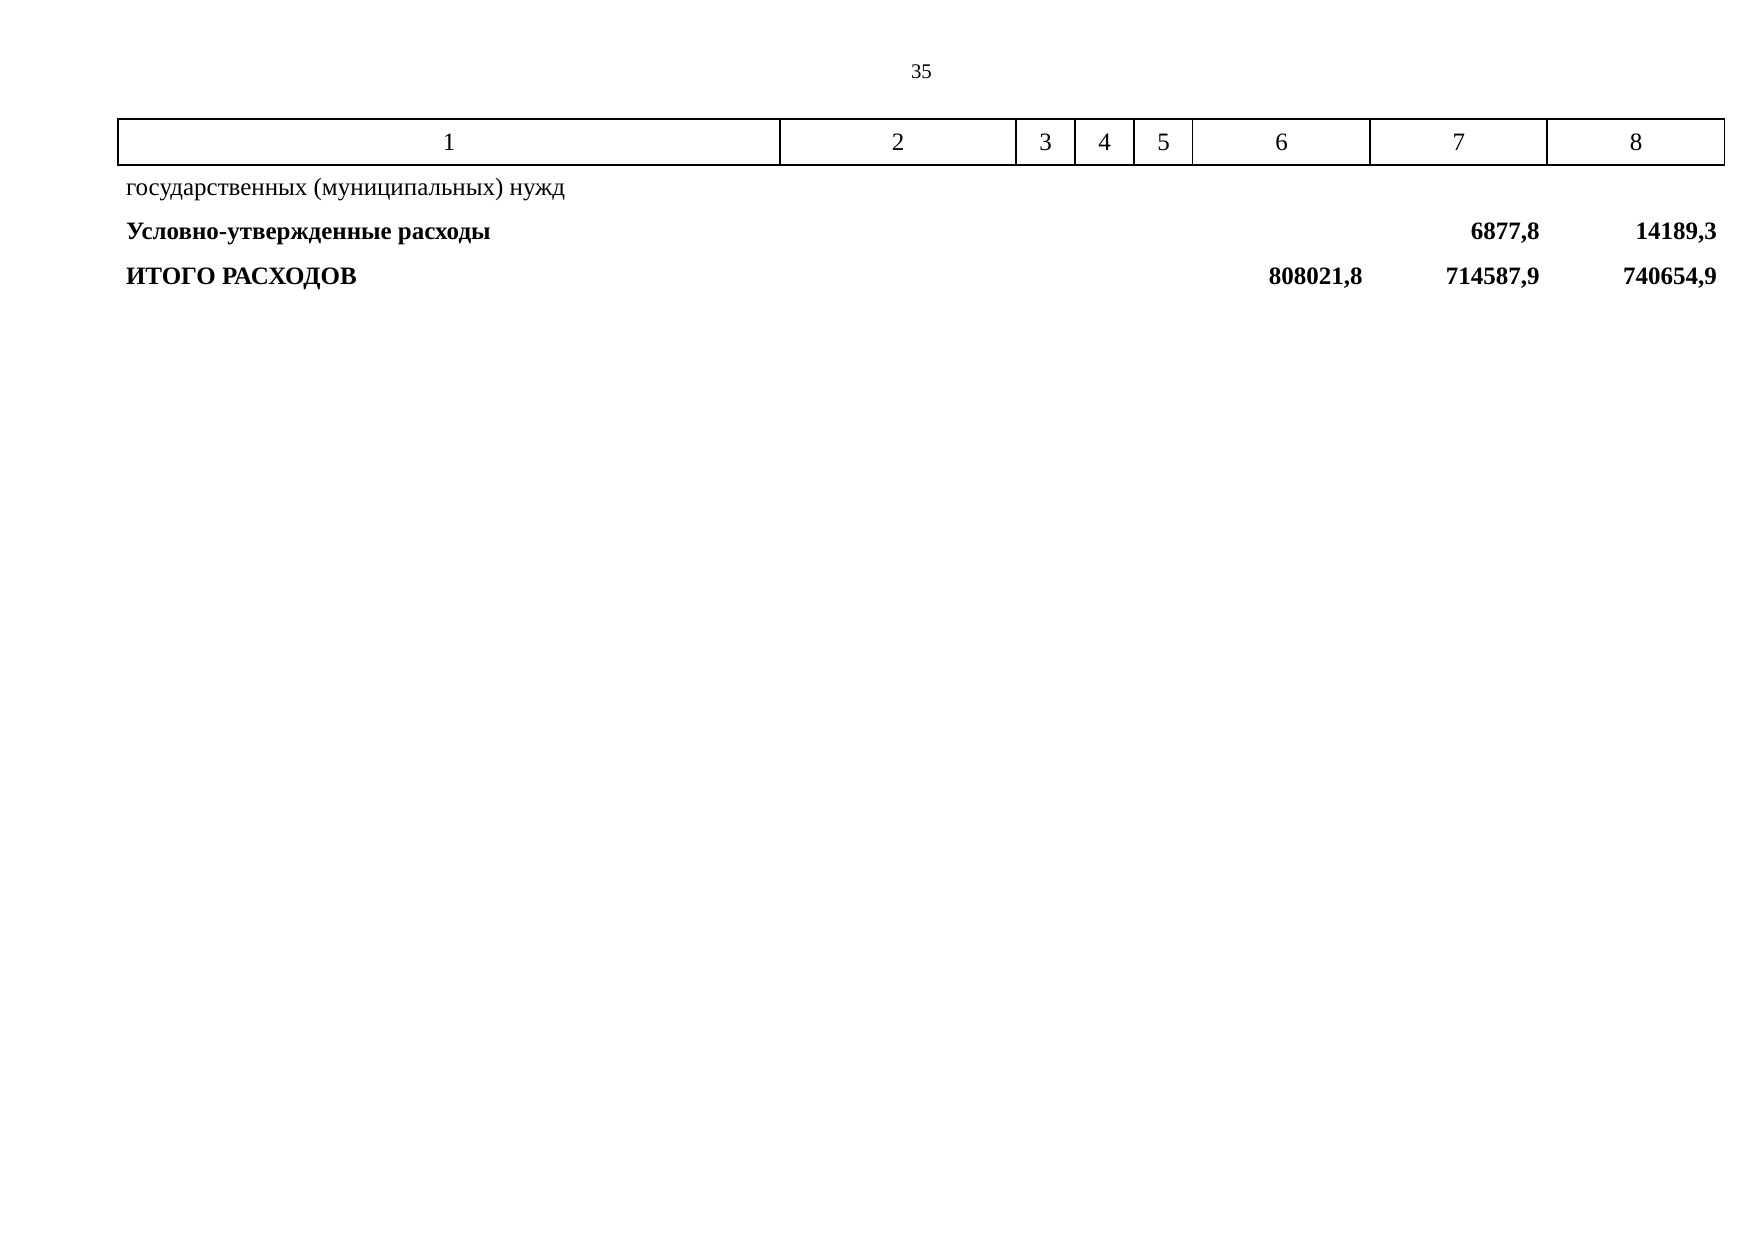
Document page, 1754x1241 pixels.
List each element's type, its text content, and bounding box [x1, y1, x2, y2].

table_cell [1134, 166, 1193, 208]
table_header 3 [1024, 128, 1067, 156]
table_header [1193, 120, 1369, 164]
table_cell 808021,8 [1193, 253, 1370, 297]
table_cell [1016, 209, 1075, 253]
table_cell [1016, 253, 1075, 297]
table_header 8 [1555, 128, 1716, 156]
table_header [1371, 120, 1546, 164]
table_cell [1075, 166, 1134, 208]
table_cell [1134, 253, 1193, 297]
table_cell ИТОГО РАСХОДОВ [118, 253, 780, 297]
table_header 4 [1083, 128, 1126, 156]
table_header [1017, 120, 1074, 164]
table_cell [1075, 209, 1134, 253]
table_header [119, 120, 779, 164]
table_cell [1370, 166, 1547, 208]
table_cell Условно-утвержденные расходы [118, 209, 780, 253]
table_cell 6877,8 [1370, 209, 1547, 253]
table_header 7 [1378, 128, 1539, 156]
table_cell [1193, 209, 1370, 253]
table_cell [780, 253, 1016, 297]
table_cell [1134, 209, 1193, 253]
table_cell 714587,9 [1370, 253, 1547, 297]
table_header [1076, 120, 1133, 164]
table_cell [1193, 166, 1370, 208]
table_header [1548, 120, 1724, 164]
table_cell [1016, 166, 1075, 208]
table_header 2 [788, 128, 1008, 156]
table_cell [1547, 166, 1724, 208]
table_cell 14189,3 [1547, 209, 1724, 253]
table_header 6 [1201, 128, 1362, 156]
table_cell 740654,9 [1547, 253, 1724, 297]
table_header [781, 120, 1015, 164]
table_header 5 [1142, 128, 1185, 156]
table_header 1 [126, 128, 772, 156]
table_cell [1075, 253, 1134, 297]
table_cell [780, 209, 1016, 253]
table_cell государственных (муниципальных) нужд [118, 166, 780, 208]
table_header [1135, 120, 1192, 164]
table_cell [780, 166, 1016, 208]
